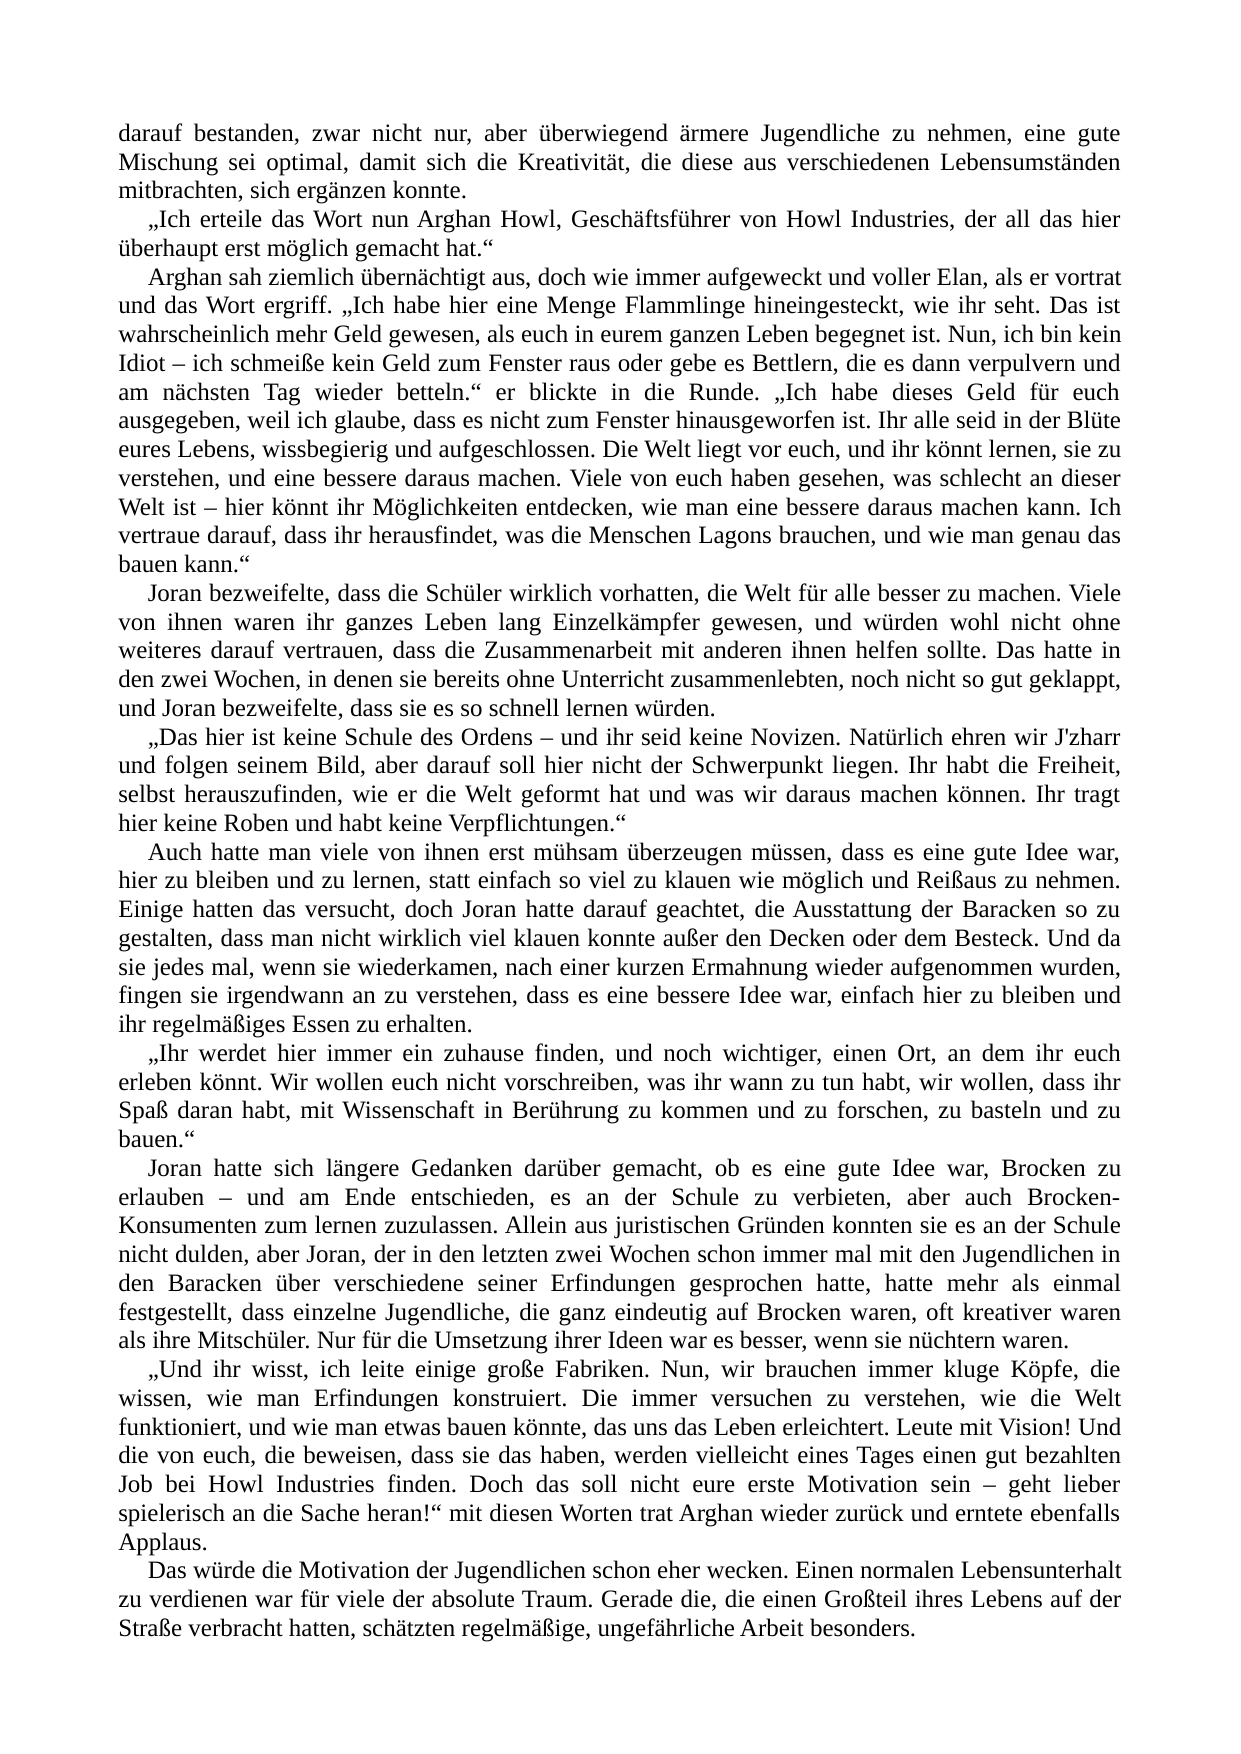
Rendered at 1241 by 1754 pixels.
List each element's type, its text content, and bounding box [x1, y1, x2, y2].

text Das würde die Motivation der Jugendlichen schon eher wecken. Einen normalen Lebensunterhalt zu verdienen war für viele der absolute Traum. Gerade die, die einen Großteil ihres Lebens auf der Straße verbracht hatten, schätzten regelmäßige, ungefährliche Arbeit besonders. [118, 1556, 1122, 1642]
text „Ich erteile das Wort nun Arghan Howl, Geschäftsführer von Howl Industries, der all das hier überhaupt erst möglich gemacht hat.“ [118, 204, 1122, 262]
text Auch hatte man viele von ihnen erst mühsam überzeugen müssen, dass es eine gute Idee war, hier zu bleiben und zu lernen, statt einfach so viel zu klauen wie möglich und Reißaus zu nehmen. Einige hatten das versucht, doch Joran hatte darauf geachtet, die Ausstattung der Baracken so zu gestalten, dass man nicht wirklich viel klauen konnte außer den Decken oder dem Besteck. Und da sie jedes mal, wenn sie wiederkamen, nach einer kurzen Ermahnung wieder aufgenommen wurden, fingen sie irgendwann an zu verstehen, dass es eine bessere Idee war, einfach hier zu bleiben und ihr regelmäßiges Essen zu erhalten. [118, 837, 1122, 1038]
text „Das hier ist keine Schule des Ordens – und ihr seid keine Novizen. Natürlich ehren wir J'zharr und folgen seinem Bild, aber darauf soll hier nicht der Schwerpunkt liegen. Ihr habt die Freiheit, selbst herauszufinden, wie er die Welt geformt hat und was wir daraus machen können. Ihr tragt hier keine Roben und habt keine Verpflichtungen.“ [118, 722, 1122, 837]
text Arghan sah ziemlich übernächtigt aus, doch wie immer aufgeweckt und voller Elan, als er vortrat und das Wort ergriff. „Ich habe hier eine Menge Flammlinge hineingesteckt, wie ihr seht. Das ist wahrscheinlich mehr Geld gewesen, als euch in eurem ganzen Leben begegnet ist. Nun, ich bin kein Idiot – ich schmeiße kein Geld zum Fenster raus oder gebe es Bettlern, die es dann verpulvern und am nächsten Tag wieder betteln.“ er blickte in die Runde. „Ich habe dieses Geld für euch ausgegeben, weil ich glaube, dass es nicht zum Fenster hinausgeworfen ist. Ihr alle seid in der Blüte eures Lebens, wissbegierig und aufgeschlossen. Die Welt liegt vor euch, und ihr könnt lernen, sie zu verstehen, und eine bessere daraus machen. Viele von euch haben gesehen, was schlecht an dieser Welt ist – hier könnt ihr Möglichkeiten entdecken, wie man eine bessere daraus machen kann. Ich vertraue darauf, dass ihr herausfindet, was die Menschen Lagons brauchen, und wie man genau das bauen kann.“ [118, 262, 1122, 578]
text Joran hatte sich längere Gedanken darüber gemacht, ob es eine gute Idee war, Brocken zu erlauben – und am Ende entschieden, es an der Schule zu verbieten, aber auch Brocken-Konsumenten zum lernen zuzulassen. Allein aus juristischen Gründen konnten sie es an der Schule nicht dulden, aber Joran, der in den letzten zwei Wochen schon immer mal mit den Jugendlichen in den Baracken über verschiedene seiner Erfindungen gesprochen hatte, hatte mehr als einmal festgestellt, dass einzelne Jugendliche, die ganz eindeutig auf Brocken waren, oft kreativer waren als ihre Mitschüler. Nur für die Umsetzung ihrer Ideen war es besser, wenn sie nüchtern waren. [118, 1153, 1122, 1354]
text „Und ihr wisst, ich leite einige große Fabriken. Nun, wir brauchen immer kluge Köpfe, die wissen, wie man Erfindungen konstruiert. Die immer versuchen zu verstehen, wie die Welt funktioniert, und wie man etwas bauen könnte, das uns das Leben erleichtert. Leute mit Vision! Und die von euch, die beweisen, dass sie das haben, werden vielleicht eines Tages einen gut bezahlten Job bei Howl Industries finden. Doch das soll nicht eure erste Motivation sein – geht lieber spielerisch an die Sache heran!“ mit diesen Worten trat Arghan wieder zurück und erntete ebenfalls Applaus. [118, 1354, 1122, 1556]
text „Ihr werdet hier immer ein zuhause finden, und noch wichtiger, einen Ort, an dem ihr euch erleben könnt. Wir wollen euch nicht vorschreiben, was ihr wann zu tun habt, wir wollen, dass ihr Spaß daran habt, mit Wissenschaft in Berührung zu kommen und zu forschen, zu basteln und zu bauen.“ [118, 1038, 1122, 1153]
text Joran bezweifelte, dass die Schüler wirklich vorhatten, die Welt für alle besser zu machen. Viele von ihnen waren ihr ganzes Leben lang Einzelkämpfer gewesen, und würden wohl nicht ohne weiteres darauf vertrauen, dass die Zusammenarbeit mit anderen ihnen helfen sollte. Das hatte in den zwei Wochen, in denen sie bereits ohne Unterricht zusammenlebten, noch nicht so gut geklappt, und Joran bezweifelte, dass sie es so schnell lernen würden. [118, 578, 1122, 722]
text darauf bestanden, zwar nicht nur, aber überwiegend ärmere Jugendliche zu nehmen, eine gute Mischung sei optimal, damit sich die Kreativität, die diese aus verschiedenen Lebensumständen mitbrachten, sich ergänzen konnte. [118, 118, 1122, 204]
